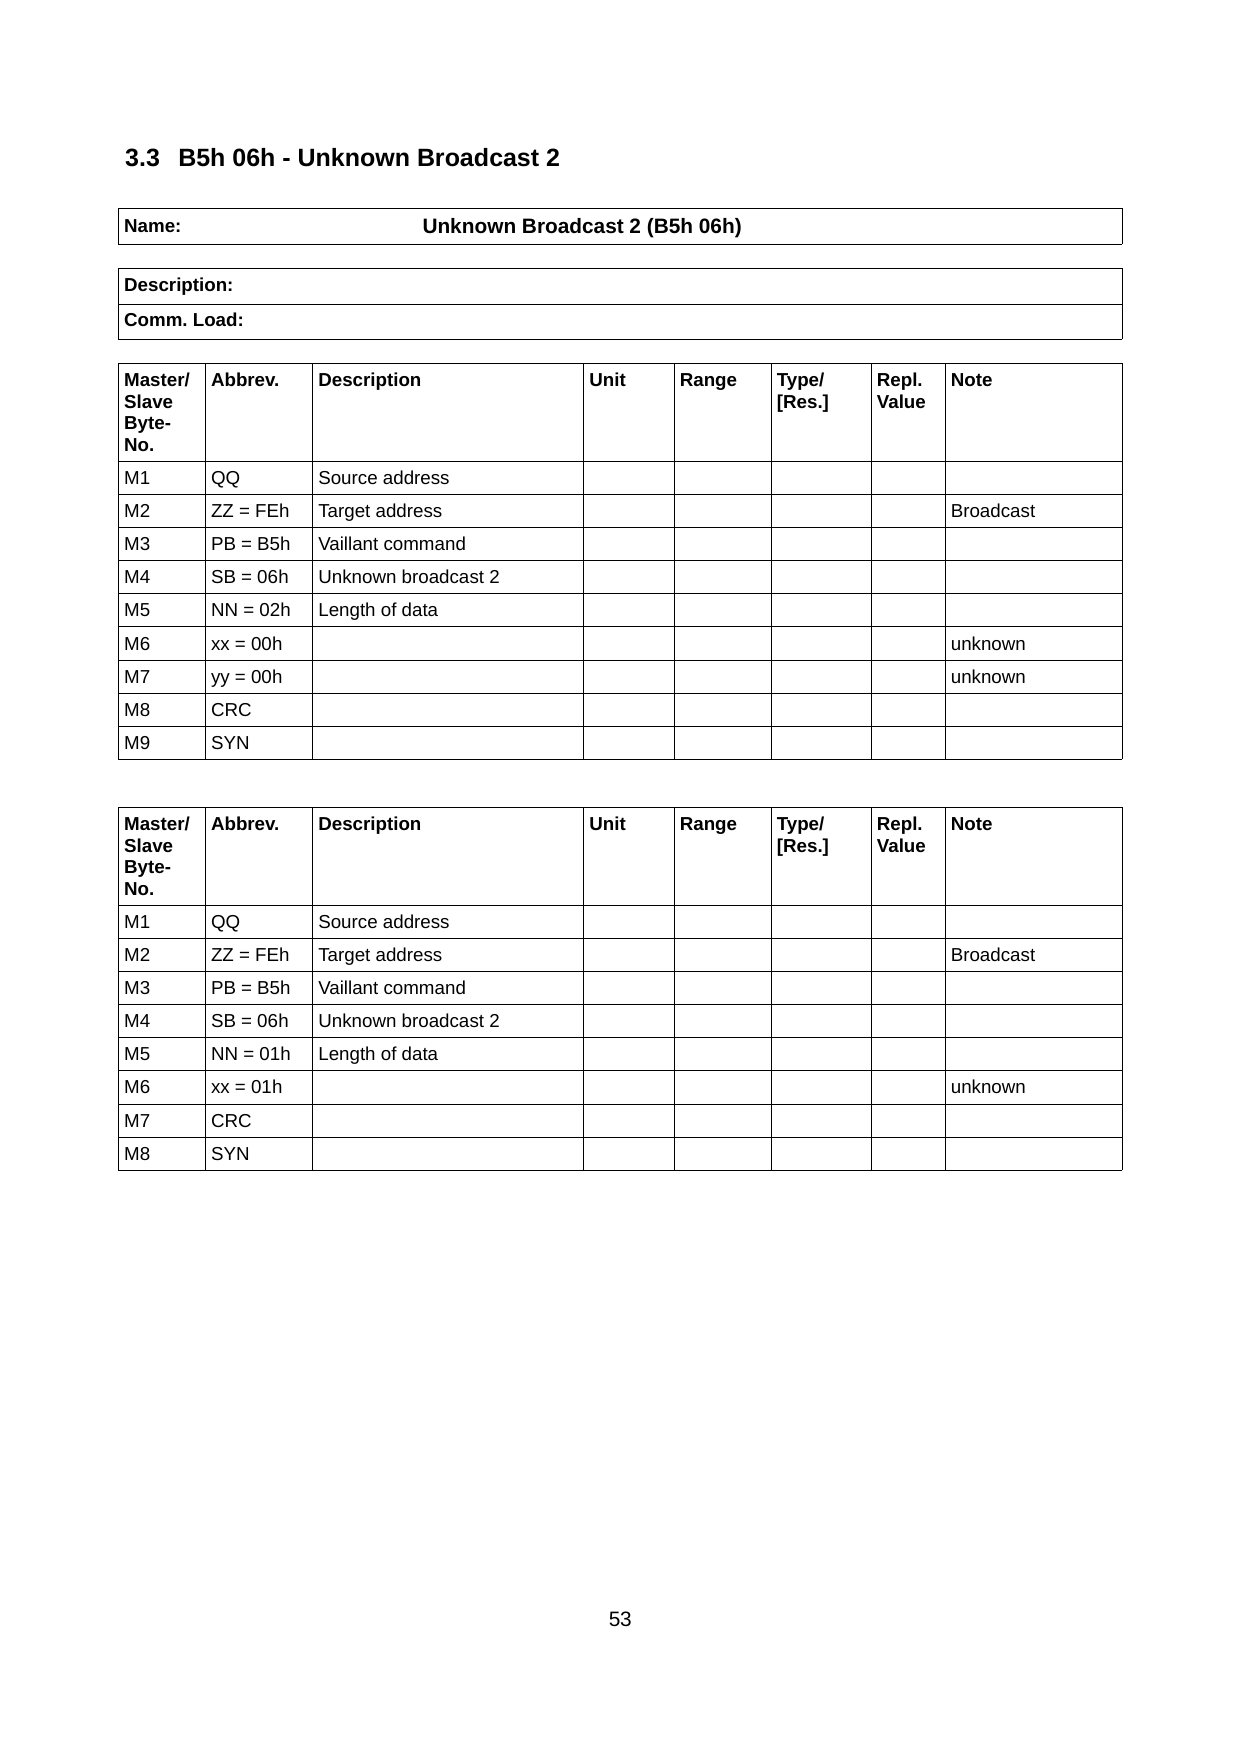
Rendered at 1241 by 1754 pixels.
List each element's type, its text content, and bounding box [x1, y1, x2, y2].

table_cell M5 [119, 1038, 205, 1070]
table_cell [872, 627, 945, 659]
table_cell [313, 727, 583, 759]
table_cell [584, 495, 674, 527]
table_cell PB = B5h [206, 972, 312, 1004]
table_header Master/ Slave Byte-No. [119, 364, 205, 461]
table_header Abbrev. [206, 808, 312, 905]
table_cell NN = 01h [206, 1038, 312, 1070]
table_cell NN = 02h [206, 594, 312, 626]
table_header Unit [584, 808, 674, 905]
table_cell [872, 1005, 945, 1037]
table_cell [584, 939, 674, 971]
table_cell [584, 1105, 674, 1137]
table_cell SB = 06h [206, 1005, 312, 1037]
table_cell [675, 528, 771, 560]
table_cell Unknown broadcast 2 [313, 1005, 583, 1037]
table_cell M2 [119, 939, 205, 971]
table_cell [772, 627, 871, 659]
table_header Repl. Value [872, 808, 945, 905]
table_cell [313, 1138, 583, 1170]
table_cell [872, 528, 945, 560]
table_header Master/ Slave Byte-No. [119, 808, 205, 905]
table_header Type/ [Res.] [772, 808, 871, 905]
table_header Description [313, 808, 583, 905]
table_cell M8 [119, 694, 205, 726]
table_cell M6 [119, 627, 205, 659]
table_header Type/ [Res.] [772, 364, 871, 461]
table_cell [772, 1071, 871, 1103]
table_cell [946, 561, 1122, 593]
table_cell SYN [206, 727, 312, 759]
table_cell unknown [946, 627, 1122, 659]
table_cell [872, 1138, 945, 1170]
table_cell xx = 01h [206, 1071, 312, 1103]
table_cell [675, 694, 771, 726]
table_header Repl. Value [872, 364, 945, 461]
table_cell Target address [313, 939, 583, 971]
table_cell [313, 1071, 583, 1103]
table_cell [313, 661, 583, 693]
table_cell [872, 906, 945, 938]
table_cell [772, 1005, 871, 1037]
table_cell [584, 561, 674, 593]
table_cell [584, 1005, 674, 1037]
table_cell [675, 1038, 771, 1070]
table_cell [584, 1138, 674, 1170]
table_cell [946, 1005, 1122, 1037]
table_cell [872, 1105, 945, 1137]
table_cell Vaillant command [313, 972, 583, 1004]
table_cell unknown [946, 1071, 1122, 1103]
table_header Note [946, 364, 1122, 461]
table_cell QQ [206, 462, 312, 494]
table_cell [584, 1038, 674, 1070]
table_cell SB = 06h [206, 561, 312, 593]
table_cell [313, 1105, 583, 1137]
table_cell Length of data [313, 594, 583, 626]
table_cell [584, 972, 674, 1004]
table_cell [872, 1038, 945, 1070]
table_cell ZZ = FEh [206, 495, 312, 527]
table_cell [946, 528, 1122, 560]
table_cell [772, 1105, 871, 1137]
table_cell [584, 627, 674, 659]
table_cell [675, 1005, 771, 1037]
table_cell M1 [119, 906, 205, 938]
table_cell [584, 694, 674, 726]
table_cell Length of data [313, 1038, 583, 1070]
table_cell xx = 00h [206, 627, 312, 659]
table_cell [675, 661, 771, 693]
table_cell M3 [119, 972, 205, 1004]
table_cell [872, 939, 945, 971]
table_cell M3 [119, 528, 205, 560]
table_cell [946, 1105, 1122, 1137]
table_cell [872, 462, 945, 494]
table_cell [946, 906, 1122, 938]
table_cell [675, 939, 771, 971]
table_cell [584, 727, 674, 759]
table_cell M6 [119, 1071, 205, 1103]
table_cell [872, 495, 945, 527]
table_cell CRC [206, 694, 312, 726]
table_cell [675, 1071, 771, 1103]
table_cell [313, 694, 583, 726]
table_cell Comm. Load: [119, 305, 416, 339]
table_cell [584, 594, 674, 626]
table_cell [675, 594, 771, 626]
table_cell [675, 561, 771, 593]
table_cell [872, 972, 945, 1004]
table_cell [772, 694, 871, 726]
table_cell PB = B5h [206, 528, 312, 560]
table_cell [584, 1071, 674, 1103]
table_cell [946, 1038, 1122, 1070]
table_cell [946, 972, 1122, 1004]
table_cell [584, 462, 674, 494]
table_cell [872, 594, 945, 626]
table_header Note [946, 808, 1122, 905]
table_cell [872, 561, 945, 593]
table_cell [675, 727, 771, 759]
table_header [416, 269, 1122, 303]
table_cell [675, 1105, 771, 1137]
table_cell CRC [206, 1105, 312, 1137]
table_cell unknown [946, 661, 1122, 693]
table_cell [772, 906, 871, 938]
table_cell [772, 661, 871, 693]
table_cell Target address [313, 495, 583, 527]
table_cell [872, 661, 945, 693]
table_cell [772, 939, 871, 971]
table_cell [772, 495, 871, 527]
table_header Unknown Broadcast 2 (B5h 06h) [416, 209, 1122, 244]
table_cell QQ [206, 906, 312, 938]
table_cell [772, 462, 871, 494]
table_cell M9 [119, 727, 205, 759]
table_cell [584, 528, 674, 560]
table_cell M7 [119, 661, 205, 693]
table_cell [416, 305, 1122, 339]
table_header Description: [119, 269, 416, 303]
table_cell [946, 1138, 1122, 1170]
table_cell [946, 727, 1122, 759]
table_cell [772, 528, 871, 560]
table_cell [584, 906, 674, 938]
table_cell [946, 462, 1122, 494]
table_cell [872, 694, 945, 726]
table_cell [772, 1138, 871, 1170]
table_cell M2 [119, 495, 205, 527]
table_cell [675, 627, 771, 659]
table_cell Vaillant command [313, 528, 583, 560]
table_cell [675, 1138, 771, 1170]
table_cell [772, 972, 871, 1004]
table_cell [584, 661, 674, 693]
table_cell yy = 00h [206, 661, 312, 693]
table_cell [772, 561, 871, 593]
table_cell M4 [119, 1005, 205, 1037]
table_cell M8 [119, 1138, 205, 1170]
table_header Name: [119, 209, 416, 244]
table_cell [872, 727, 945, 759]
table_header Unit [584, 364, 674, 461]
table_cell [872, 1071, 945, 1103]
table_cell M7 [119, 1105, 205, 1137]
table_header Range [675, 808, 771, 905]
table_cell Source address [313, 906, 583, 938]
table_cell [772, 594, 871, 626]
table_cell Broadcast [946, 495, 1122, 527]
table_cell [946, 594, 1122, 626]
table_cell M5 [119, 594, 205, 626]
table_header Description [313, 364, 583, 461]
subtitle B5h 06h - Unknown Broadcast 2 [118, 143, 1122, 172]
table_cell SYN [206, 1138, 312, 1170]
table_cell Source address [313, 462, 583, 494]
table_cell [675, 462, 771, 494]
table_cell Broadcast [946, 939, 1122, 971]
table_cell Unknown broadcast 2 [313, 561, 583, 593]
table_cell M4 [119, 561, 205, 593]
table_header Range [675, 364, 771, 461]
table_cell [313, 627, 583, 659]
table_cell [772, 727, 871, 759]
table_cell [675, 906, 771, 938]
table_header Abbrev. [206, 364, 312, 461]
table_cell ZZ = FEh [206, 939, 312, 971]
table_cell [675, 972, 771, 1004]
table_cell [946, 694, 1122, 726]
table_cell [772, 1038, 871, 1070]
table_cell [675, 495, 771, 527]
table_cell M1 [119, 462, 205, 494]
